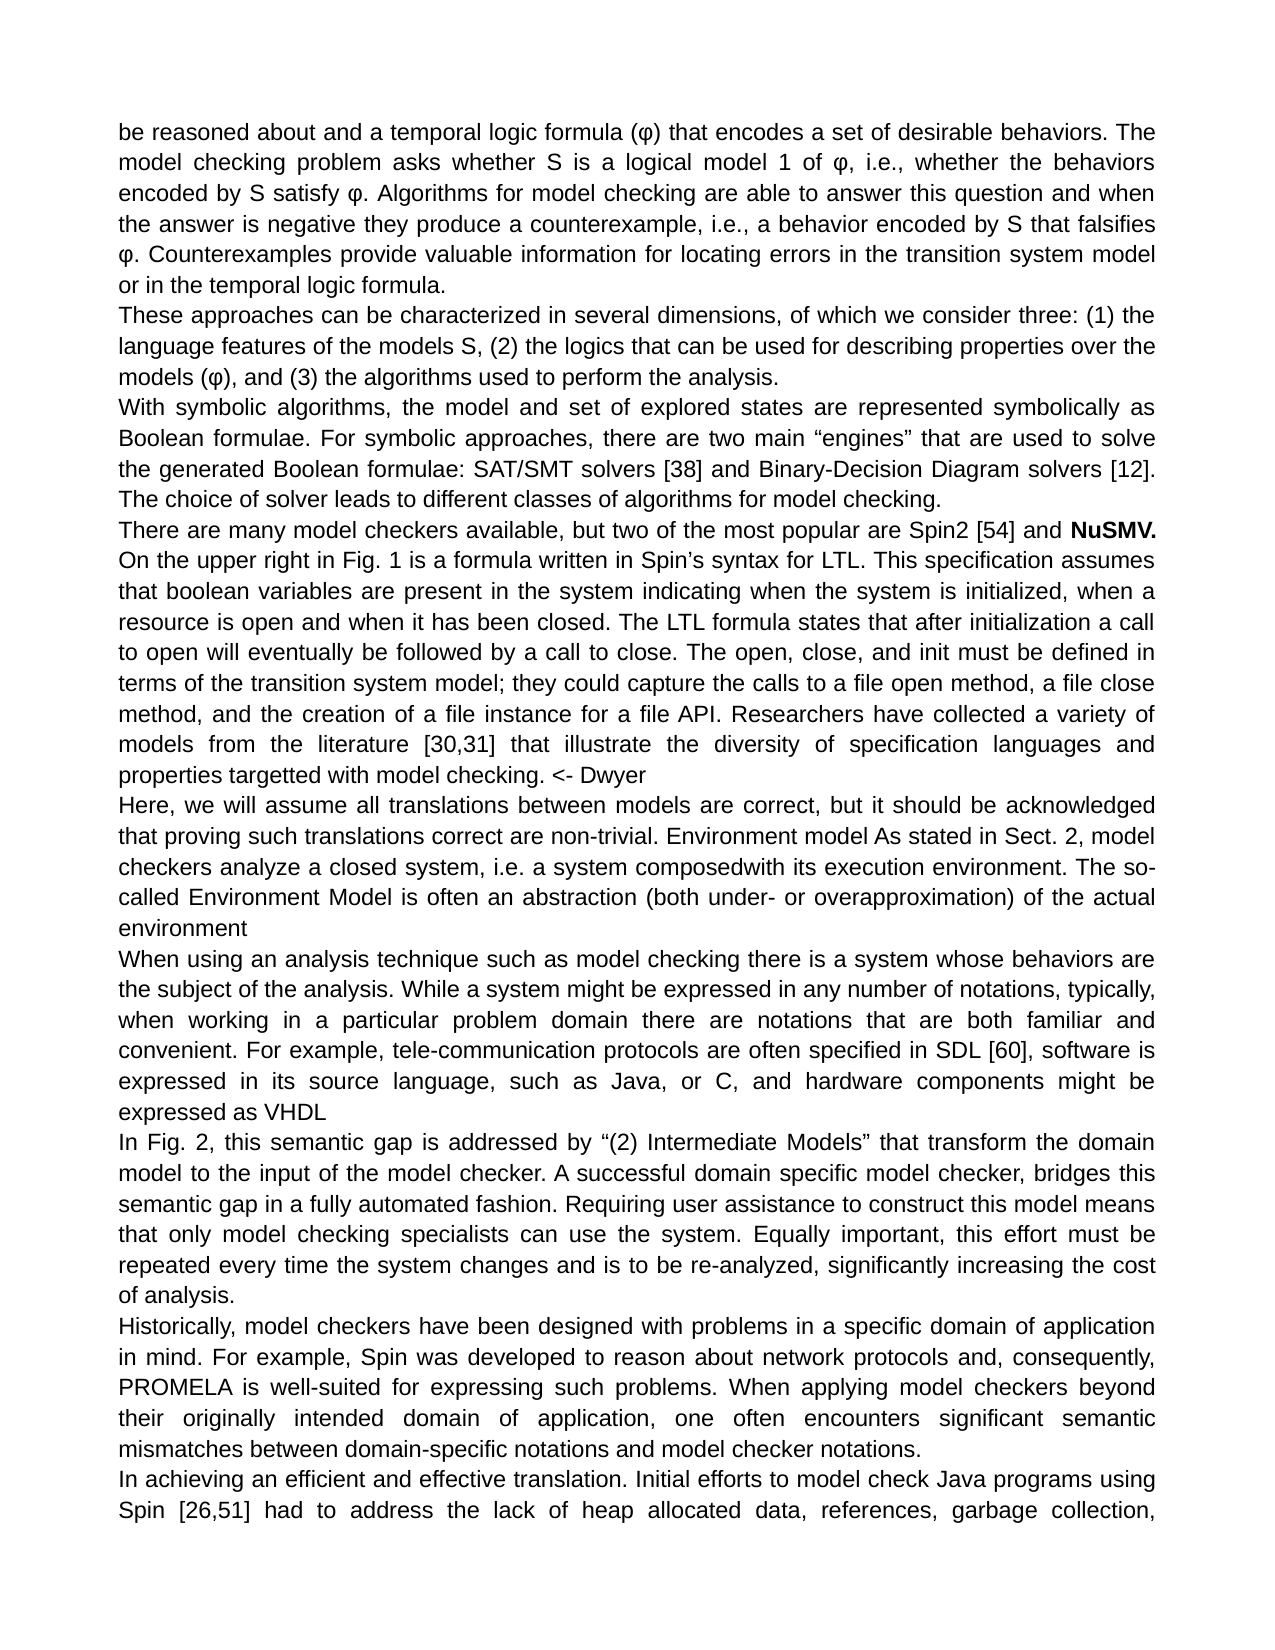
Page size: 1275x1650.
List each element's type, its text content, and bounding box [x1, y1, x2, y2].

text Here, we will assume all translations between models are correct, but it should be acknowledged that proving such translations correct are non-trivial. Environment model As stated in Sect. 2, model checkers analyze a closed system, i.e. a system composedwith its execution environment. The so-called Environment Model is often an abstraction (both under- or overapproximation) of the actual environment [118, 792, 1157, 941]
text These approaches can be characterized in several dimensions, of which we consider three: (1) the language features of the models S, (2) the logics that can be used for describing properties over the models (φ), and (3) the algorithms used to perform the analysis. [118, 302, 1157, 390]
text With symbolic algorithms, the model and set of explored states are represented symbolically as Boolean formulae. For symbolic approaches, there are two main “engines” that are used to solve the generated Boolean formulae: SAT/SMT solvers [38] and Binary-Decision Diagram solvers [12]. The choice of solver leads to different classes of algorithms for model checking. [118, 394, 1157, 512]
text Historically, model checkers have been designed with problems in a specific domain of application in mind. For example, Spin was developed to reason about network protocols and, consequently, PROMELA is well-suited for expressing such problems. When applying model checkers beyond their originally intended domain of application, one often encounters significant semantic mismatches between domain-specific notations and model checker notations. [118, 1312, 1157, 1462]
text In Fig. 2, this semantic gap is addressed by “(2) Intermediate Models” that transform the domain model to the input of the model checker. A successful domain specific model checker, bridges this semantic gap in a fully automated fashion. Requiring user assistance to construct this model means that only model checking specialists can use the system. Equally important, this effort must be repeated every time the system changes and is to be re-analyzed, significantly increasing the cost of analysis. [118, 1129, 1157, 1309]
text When using an analysis technique such as model checking there is a system whose behaviors are the subject of the analysis. While a system might be expressed in any number of notations, typically, when working in a particular problem domain there are notations that are both familiar and convenient. For example, tele-communication protocols are often specified in SDL [60], software is expressed in its source language, such as Java, or C, and hardware components might be expressed as VHDL [118, 945, 1157, 1125]
text In achieving an efficient and effective translation. Initial efforts to model check Java programs using Spin [26,51] had to address the lack of heap allocated data, references, garbage collection, [118, 1466, 1157, 1523]
text be reasoned about and a temporal logic formula (φ) that encodes a set of desirable behaviors. The model checking problem asks whether S is a logical model 1 of φ, i.e., whether the behaviors encoded by S satisfy φ. Algorithms for model checking are able to answer this question and when the answer is negative they produce a counterexample, i.e., a behavior encoded by S that falsifies φ. Counterexamples provide valuable information for locating errors in the transition system model or in the temporal logic formula. [118, 118, 1157, 298]
text There are many model checkers available, but two of the most popular are Spin2 [54] and NuSMV. On the upper right in Fig. 1 is a formula written in Spin’s syntax for LTL. This specification assumes that boolean variables are present in the system indicating when the system is initialized, when a resource is open and when it has been closed. The LTL formula states that after initialization a call to open will eventually be followed by a call to close. The open, close, and init must be defined in terms of the transition system model; they could capture the calls to a file open method, a file close method, and the creation of a file instance for a file API. Researchers have collected a variety of models from the literature [30,31] that illustrate the diversity of specification languages and properties targetted with model checking. <- Dwyer [118, 516, 1157, 788]
